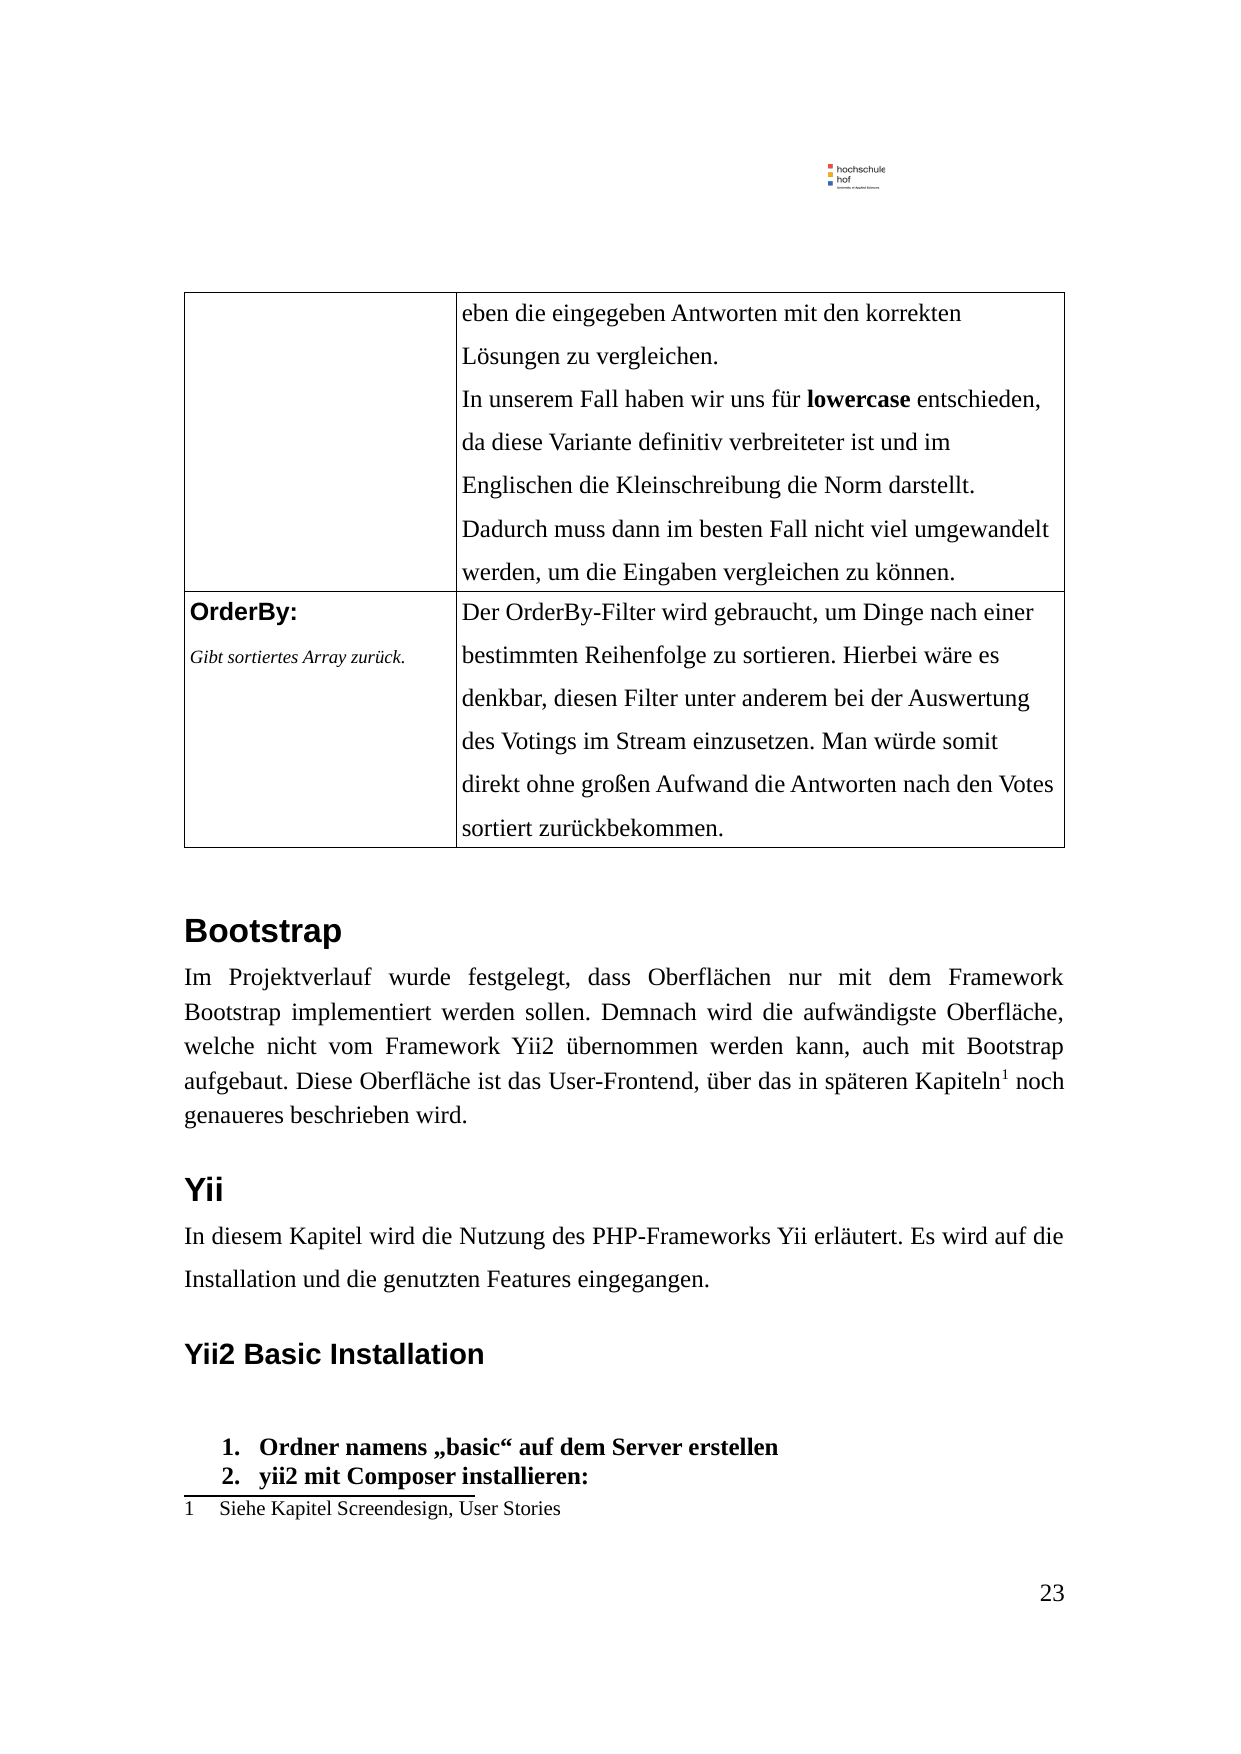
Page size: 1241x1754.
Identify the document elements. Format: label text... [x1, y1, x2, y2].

subtitle Yii2 Basic Installation [184, 1337, 1064, 1371]
text Siehe Kapitel Screendesign, User Stories [184, 1496, 1064, 1520]
table_cell [185, 293, 456, 591]
table_cell eben die eingegeben Antworten mit den korrekten Lösungen zu vergleichen. In unserem Fall haben wir uns für lowercase entschieden, da diese Variante definitiv verbreiteter ist und im Englischen die Kleinschreibung die Norm darstellt. Dadurch muss dann im besten Fall nicht viel umgewandelt werden, um die Eingaben vergleichen zu können. [457, 293, 1064, 591]
subtitle Yii [184, 1170, 1064, 1209]
picture [828, 164, 886, 189]
list Ordner namens „basic“ auf dem Server erstellen [221, 1432, 1064, 1461]
subtitle Bootstrap [184, 911, 1064, 950]
text In diesem Kapitel wird die Nutzung des PHP-Frameworks Yii erläutert. Es wird auf die Installation und die genutzten Features eingegangen. [184, 1221, 1064, 1293]
table_cell Der OrderBy-Filter wird gebraucht, um Dinge nach einer bestimmten Reihenfolge zu sortieren. Hierbei wäre es denkbar, diesen Filter unter anderem bei der Auswertung des Votings im Stream einzusetzen. Man würde somit direkt ohne großen Aufwand die Antworten nach den Votes sortiert zurückbekommen. [457, 592, 1064, 847]
list yii2 mit Composer installieren: [221, 1461, 1064, 1489]
text Im Projektverlauf wurde festgelegt, dass Oberflächen nur mit dem Framework Bootstrap implementiert werden sollen. Demnach wird die aufwändigste Oberfläche, welche nicht vom Framework Yii2 übernommen werden kann, auch mit Bootstrap aufgebaut. Diese Oberfläche ist das User-Frontend, über das in späteren Kapiteln noch genaueres beschrieben wird. [184, 962, 1064, 1129]
table_cell OrderBy: Gibt sortiertes Array zurück. [185, 592, 456, 847]
